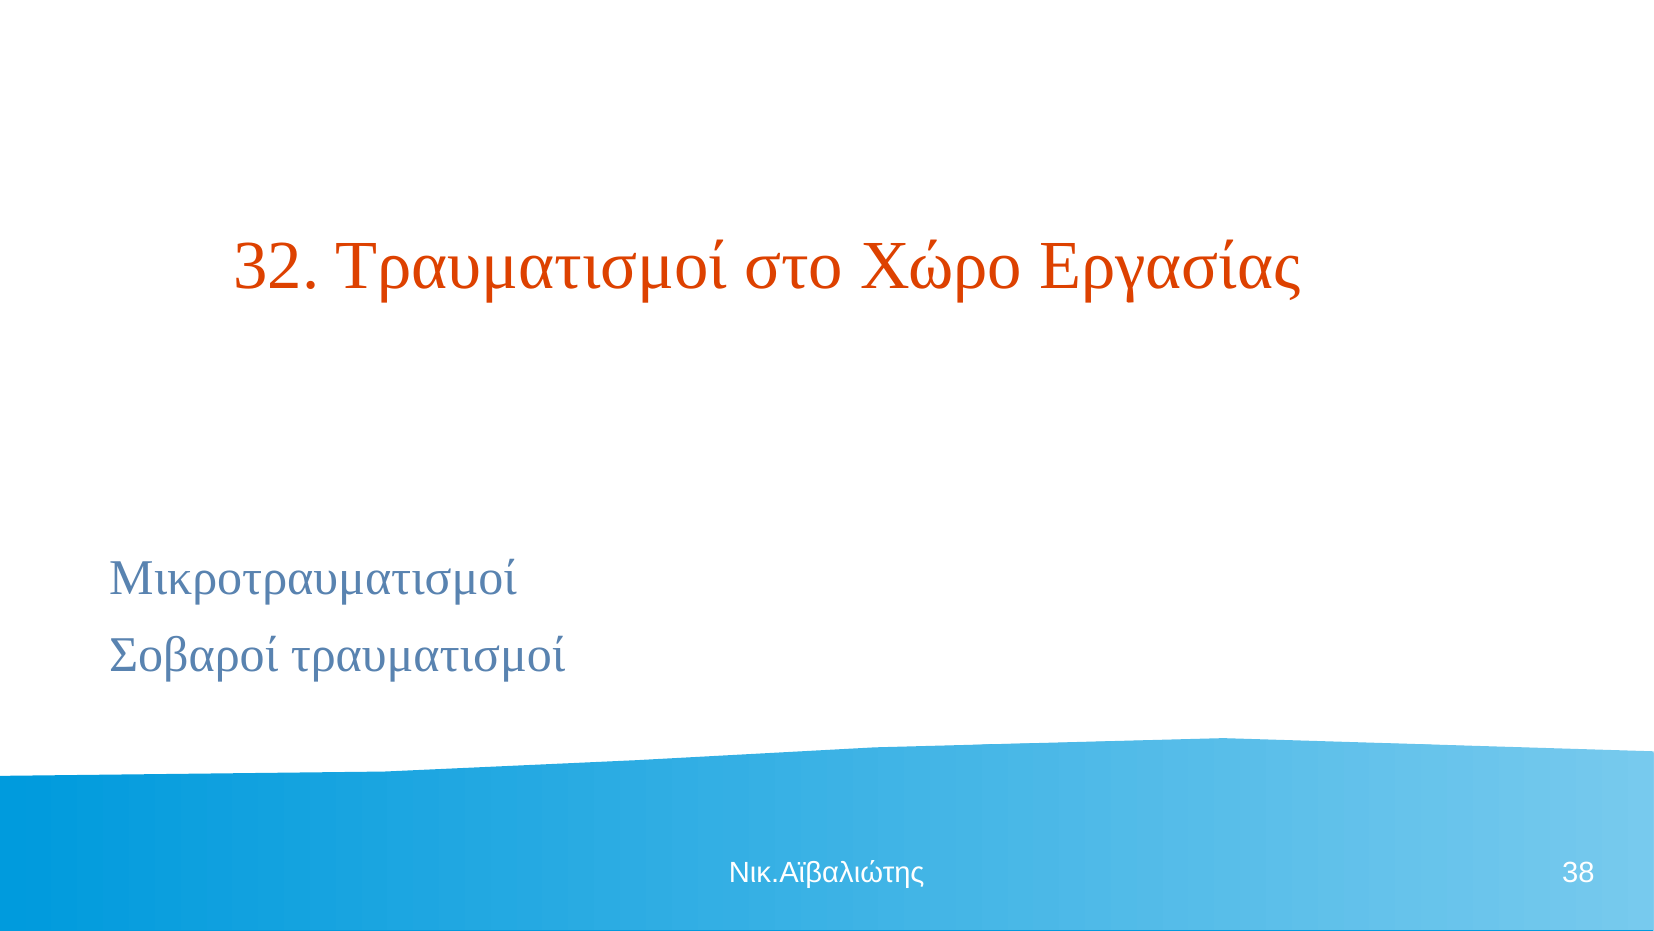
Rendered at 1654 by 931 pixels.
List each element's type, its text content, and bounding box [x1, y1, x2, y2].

list Μικροτραυματισμοί Σοβαροί τραυματισμοί [59, 472, 1595, 739]
title 32. Τραυματισμοί στο Χώρο Εργασίας [29, 177, 1506, 355]
